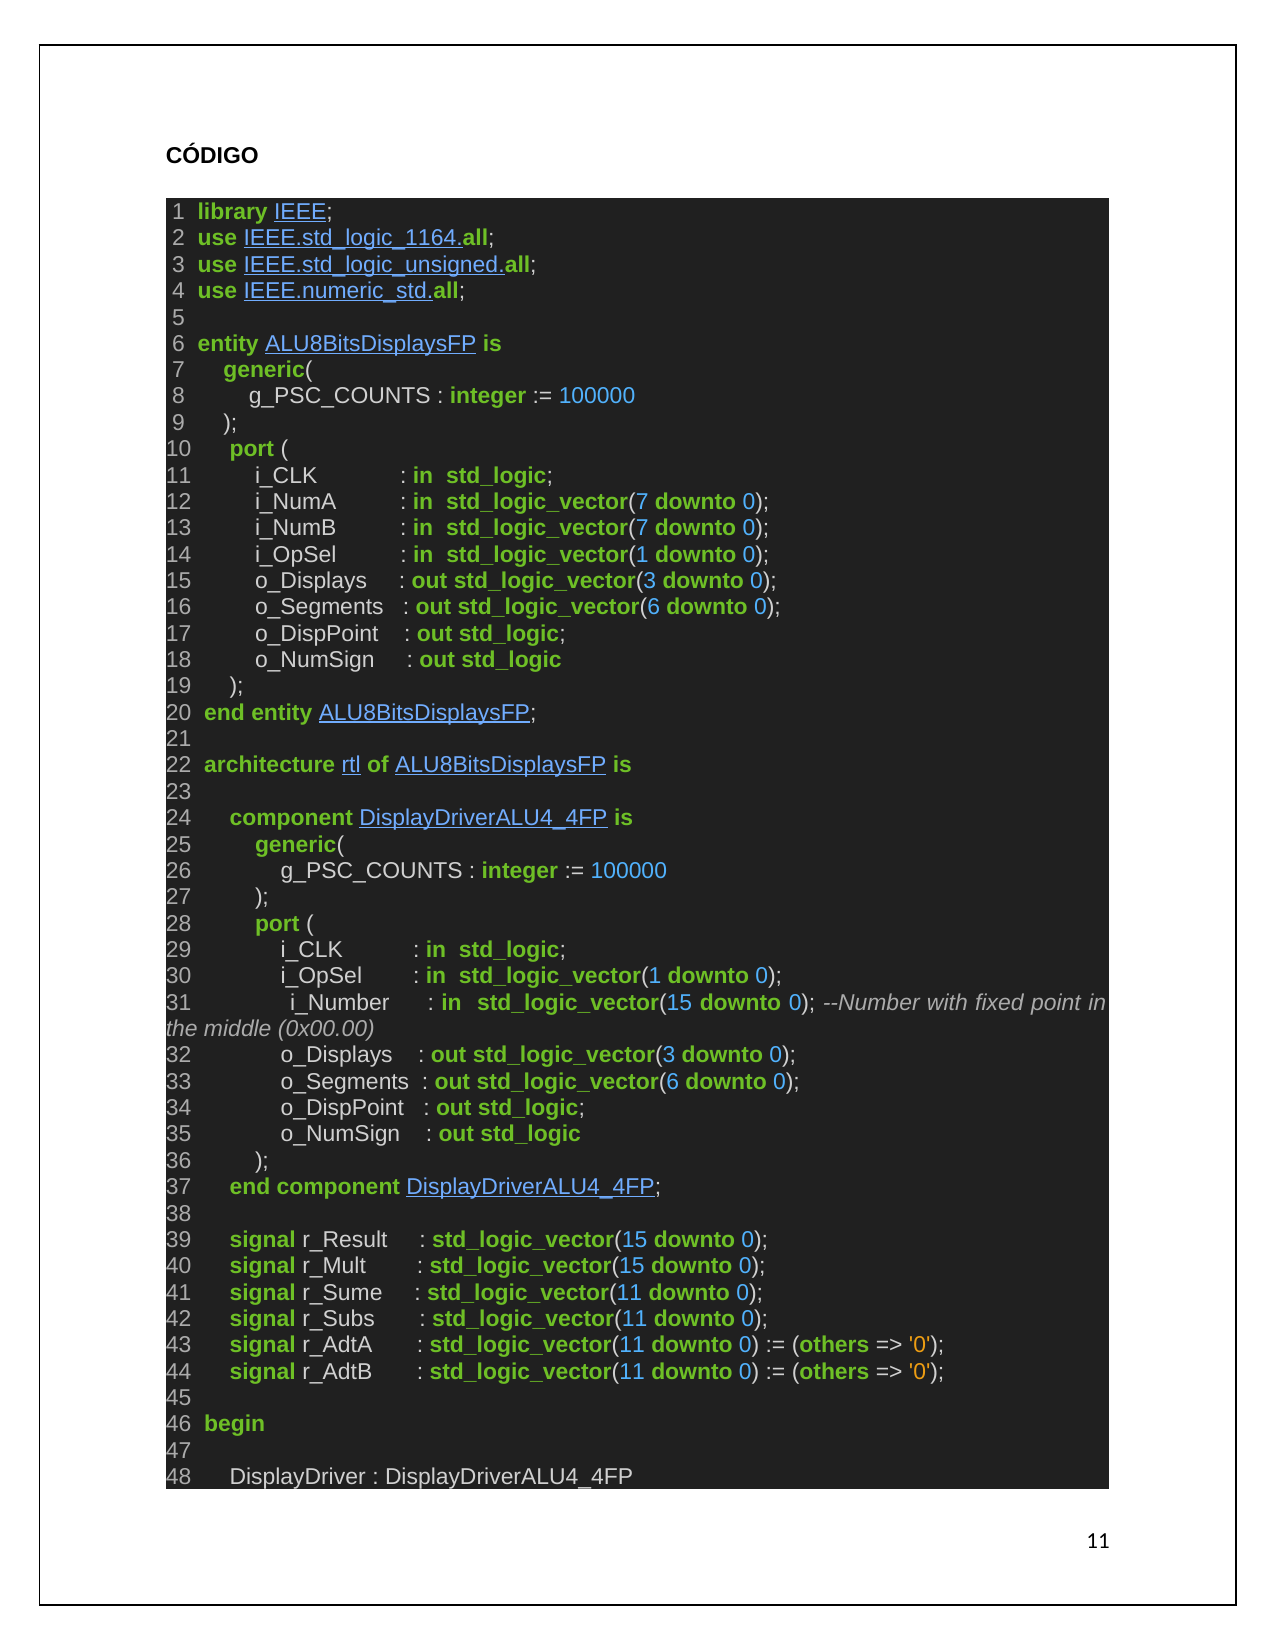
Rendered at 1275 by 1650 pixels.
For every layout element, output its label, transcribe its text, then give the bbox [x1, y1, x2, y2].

text 5 [166, 303, 1109, 330]
text 25 generic( [166, 831, 1109, 857]
text 45 [166, 1384, 1109, 1410]
text 6 entity ALU8BitsDisplaysFP is [166, 330, 1109, 356]
text 20 end entity ALU8BitsDisplaysFP; [166, 699, 1109, 725]
text 18 o_NumSign : out std_logic [166, 646, 1109, 672]
text 22 architecture rtl of ALU8BitsDisplaysFP is [166, 751, 1109, 778]
text 12 i_NumA : in std_logic_vector(7 downto 0); [166, 488, 1109, 514]
text 14 i_OpSel : in std_logic_vector(1 downto 0); [166, 541, 1109, 567]
text 1 library IEEE; [166, 198, 1109, 224]
text 4 use IEEE.numeric_std.all; [166, 277, 1109, 303]
text 3 use IEEE.std_logic_unsigned.all; [166, 251, 1109, 277]
text 29 i_CLK : in std_logic; [166, 936, 1109, 962]
text 47 [166, 1437, 1109, 1463]
text 37 end component DisplayDriverALU4_4FP; [166, 1173, 1109, 1199]
text 19 ); [166, 672, 1109, 699]
text 23 [166, 778, 1109, 804]
text 33 o_Segments : out std_logic_vector(6 downto 0); [166, 1068, 1109, 1094]
text 44 signal r_AdtB : std_logic_vector(11 downto 0) := (others => '0'); [166, 1358, 1109, 1384]
text 48 DisplayDriver : DisplayDriverALU4_4FP [166, 1463, 1109, 1489]
text 10 port ( [166, 435, 1109, 462]
text 9 ); [166, 409, 1109, 435]
text 30 i_OpSel : in std_logic_vector(1 downto 0); [166, 962, 1109, 989]
text 28 port ( [166, 909, 1109, 936]
text 39 signal r_Result : std_logic_vector(15 downto 0); [166, 1226, 1109, 1252]
text 7 generic( [166, 356, 1109, 382]
text 15 o_Displays : out std_logic_vector(3 downto 0); [166, 567, 1109, 593]
text 42 signal r_Subs : std_logic_vector(11 downto 0); [166, 1305, 1109, 1331]
text 11 i_CLK : in std_logic; [166, 462, 1109, 488]
text 43 signal r_AdtA : std_logic_vector(11 downto 0) := (others => '0'); [166, 1331, 1109, 1358]
text 41 signal r_Sume : std_logic_vector(11 downto 0); [166, 1278, 1109, 1305]
text 46 begin [166, 1410, 1109, 1437]
text 34 o_DispPoint : out std_logic; [166, 1094, 1109, 1120]
text 32 o_Displays : out std_logic_vector(3 downto 0); [166, 1041, 1109, 1068]
text 35 o_NumSign : out std_logic [166, 1120, 1109, 1147]
text CÓDIGO [166, 142, 1109, 168]
text 21 [166, 725, 1109, 751]
text 2 use IEEE.std_logic_1164.all; [166, 224, 1109, 251]
text 31 i_Number : in std_logic_vector(15 downto 0); --Number with fixed point in the middle (0x00.00) [166, 989, 1109, 1041]
text 38 [166, 1199, 1109, 1226]
text 27 ); [166, 883, 1109, 909]
text 36 ); [166, 1147, 1109, 1173]
text 40 signal r_Mult : std_logic_vector(15 downto 0); [166, 1252, 1109, 1278]
text 26 g_PSC_COUNTS : integer := 100000 [166, 857, 1109, 883]
text 13 i_NumB : in std_logic_vector(7 downto 0); [166, 514, 1109, 541]
text 8 g_PSC_COUNTS : integer := 100000 [166, 382, 1109, 409]
text 17 o_DispPoint : out std_logic; [166, 620, 1109, 646]
text 16 o_Segments : out std_logic_vector(6 downto 0); [166, 593, 1109, 620]
text 24 component DisplayDriverALU4_4FP is [166, 804, 1109, 831]
